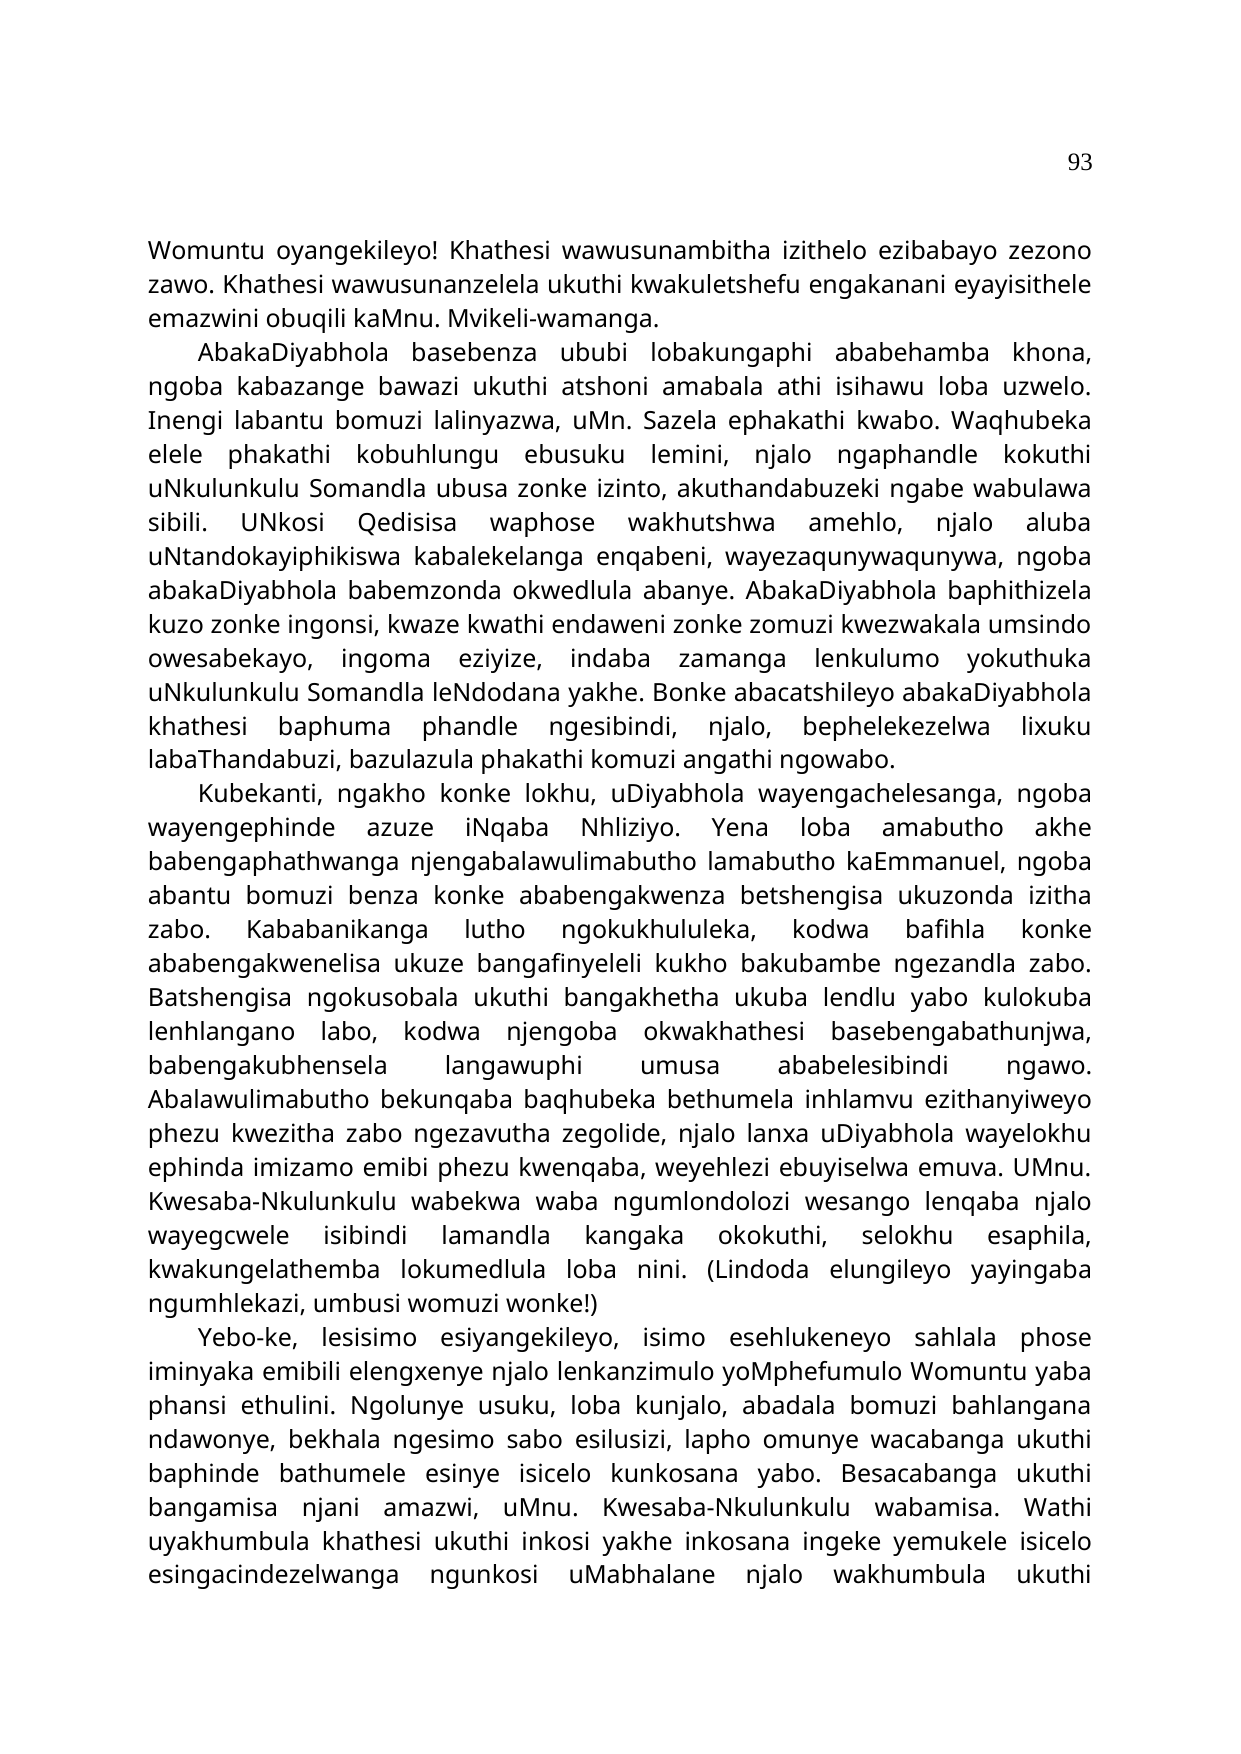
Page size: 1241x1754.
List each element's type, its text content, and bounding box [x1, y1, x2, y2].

text Womuntu oyangekileyo! Khathesi wawusunambitha izithelo ezibabayo zezono zawo. Khathesi wawusunanzelela ukuthi kwakuletshefu engakanani eyayisithele emazwini obuqili kaMnu. Mvikeli-wamanga. [148, 233, 1093, 335]
text AbakaDiyabhola basebenza ububi lobakungaphi ababehamba khona, ngoba kabazange bawazi ukuthi atshoni amabala athi isihawu loba uzwelo. Inengi labantu bomuzi lalinyazwa, uMn. Sazela ephakathi kwabo. Waqhubeka elele phakathi kobuhlungu ebusuku lemini, njalo ngaphandle kokuthi uNkulunkulu Somandla ubusa zonke izinto, akuthandabuzeki ngabe wabulawa sibili. UNkosi Qedisisa waphose wakhutshwa amehlo, njalo aluba uNtandokayiphikiswa kabalekelanga enqabeni, wayezaqunywaqunywa, ngoba abakaDiyabhola babemzonda okwedlula abanye. AbakaDiyabhola baphithizela kuzo zonke ingonsi, kwaze kwathi endaweni zonke zomuzi kwezwakala umsindo owesabekayo, ingoma eziyize, indaba zamanga lenkulumo yokuthuka uNkulunkulu Somandla leNdodana yakhe. Bonke abacatshileyo abakaDiyabhola khathesi baphuma phandle ngesibindi, njalo, bephelekezelwa lixuku labaThandabuzi, bazulazula phakathi komuzi angathi ngowabo. [148, 335, 1093, 776]
text Yebo-ke, lesisimo esiyangekileyo, isimo esehlukeneyo sahlala phose iminyaka emibili elengxenye njalo lenkanzimulo yoMphefumulo Womuntu yaba phansi ethulini. Ngolunye usuku, loba kunjalo, abadala bomuzi bahlangana ndawonye, bekhala ngesimo sabo esilusizi, lapho omunye wacabanga ukuthi baphinde bathumele esinye isicelo kunkosana yabo. Besacabanga ukuthi bangamisa njani amazwi, uMnu. Kwesaba-Nkulunkulu wabamisa. Wathi uyakhumbula khathesi ukuthi inkosi yakhe inkosana ingeke yemukele isicelo esingacindezelwanga ngunkosi uMabhalane njalo wakhumbula ukuthi [148, 1320, 1093, 1591]
text Kubekanti, ngakho konke lokhu, uDiyabhola wayengachelesanga, ngoba wayengephinde azuze iNqaba Nhliziyo. Yena loba amabutho akhe babengaphathwanga njengabalawulimabutho lamabutho kaEmmanuel, ngoba abantu bomuzi benza konke ababengakwenza betshengisa ukuzonda izitha zabo. Kababanikanga lutho ngokukhululeka, kodwa bafihla konke ababengakwenelisa ukuze bangafinyeleli kukho bakubambe ngezandla zabo. Batshengisa ngokusobala ukuthi bangakhetha ukuba lendlu yabo kulokuba lenhlangano labo, kodwa njengoba okwakhathesi basebengabathunjwa, babengakubhensela langawuphi umusa ababelesibindi ngawo. Abalawulimabutho bekunqaba baqhubeka bethumela inhlamvu ezithanyiweyo phezu kwezitha zabo ngezavutha zegolide, njalo lanxa uDiyabhola wayelokhu ephinda imizamo emibi phezu kwenqaba, weyehlezi ebuyiselwa emuva. UMnu. Kwesaba-Nkulunkulu wabekwa waba ngumlondolozi wesango lenqaba njalo wayegcwele isibindi lamandla kangaka okokuthi, selokhu esaphila, kwakungelathemba lokumedlula loba nini. (Lindoda elungileyo yayingaba ngumhlekazi, umbusi womuzi wonke!) [148, 776, 1093, 1320]
